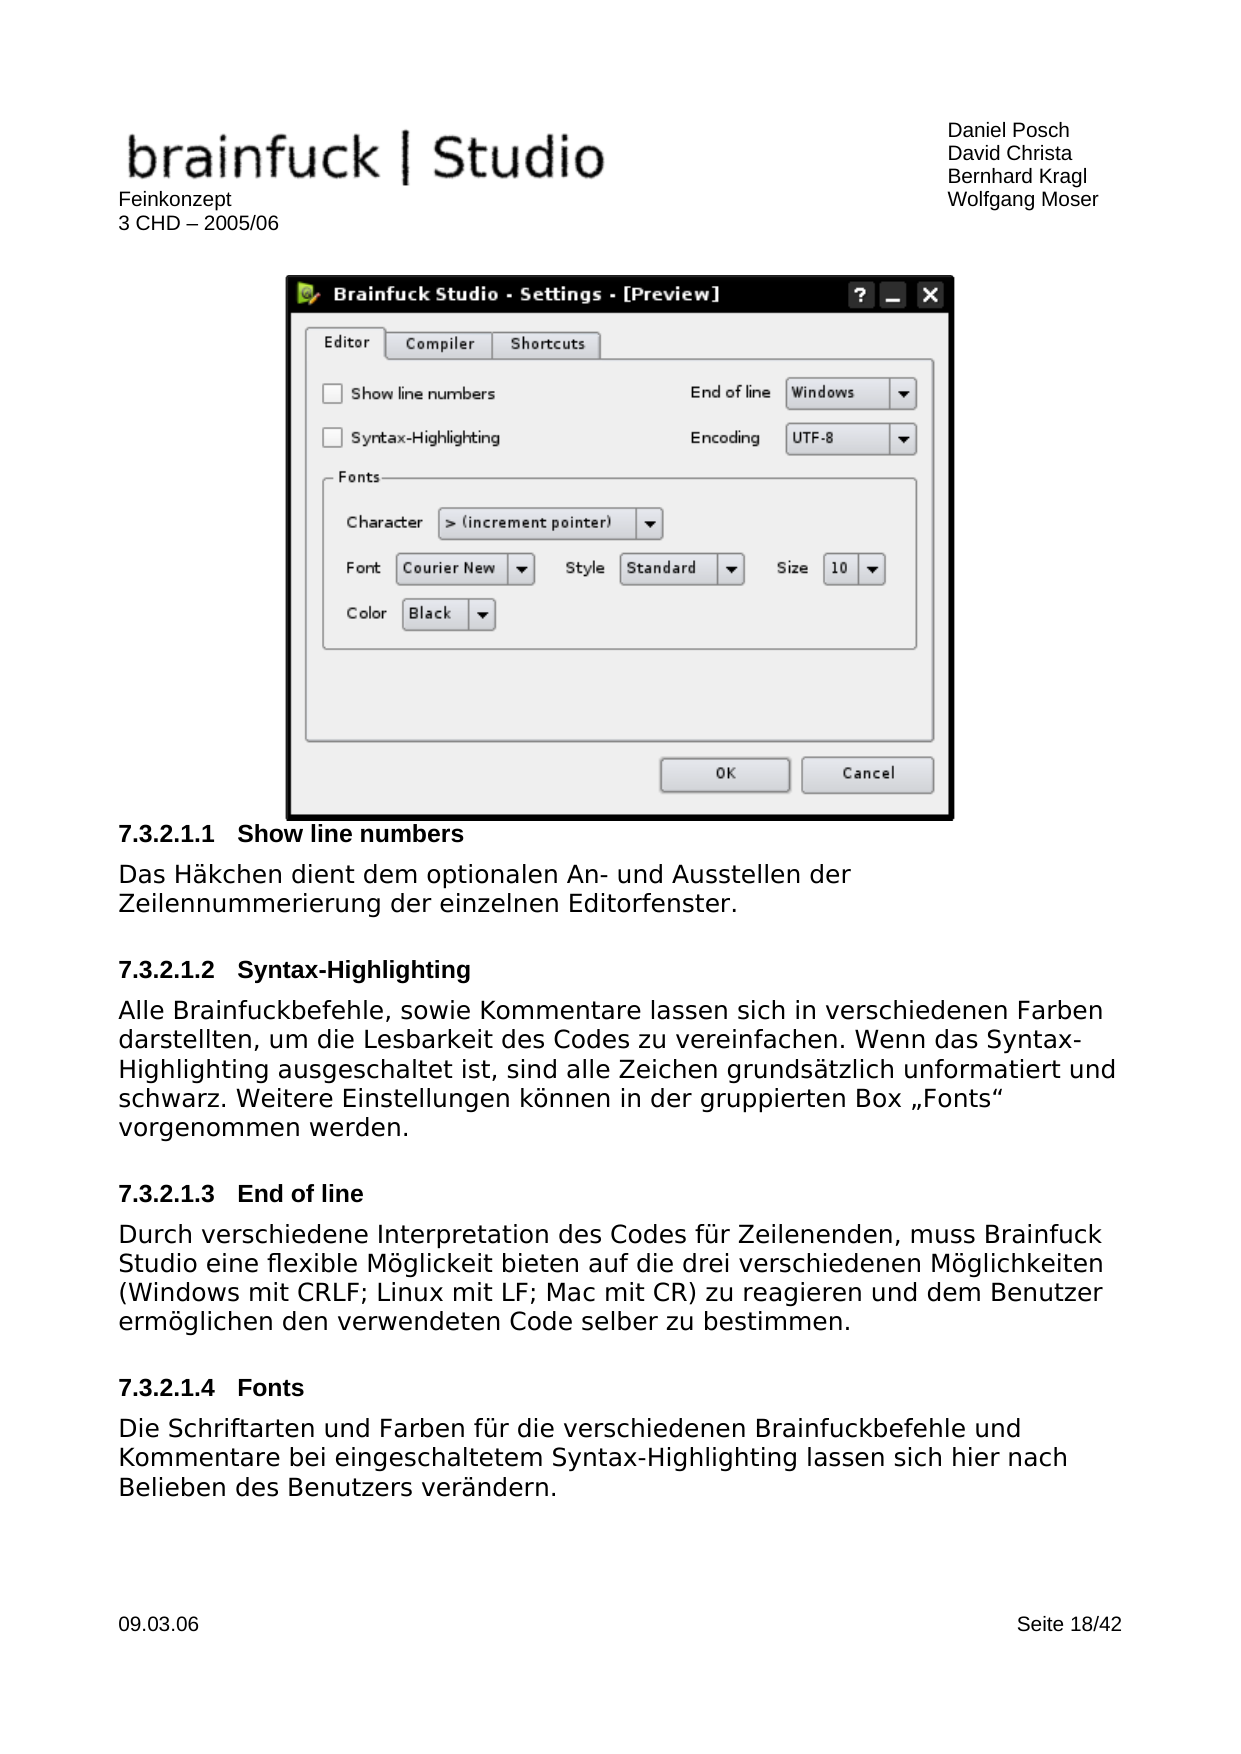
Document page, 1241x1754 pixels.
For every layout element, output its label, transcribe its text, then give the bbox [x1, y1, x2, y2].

text Das Häkchen dient dem optionalen An- und Ausstellen der Zeilennummerierung der einzelnen Editorfenster. [118, 861, 1122, 919]
subtitle Show line numbers [118, 264, 1122, 848]
text Durch verschiedene Interpretation des Codes für Zeilenenden, muss Brainfuck Studio eine flexible Möglickeit bieten auf die drei verschiedenen Möglichkeiten (Windows mit CRLF; Linux mit LF; Mac mit CR) zu reagieren und dem Benutzer ermöglichen den verwendeten Code selber zu bestimmen. [118, 1220, 1122, 1337]
picture [285, 275, 955, 821]
subtitle Fonts [118, 1374, 1122, 1402]
subtitle Syntax-Highlighting [118, 956, 1122, 984]
subtitle End of line [118, 1180, 1122, 1208]
picture [118, 118, 609, 187]
text Alle Brainfuckbefehle, sowie Kommentare lassen sich in verschiedenen Farben darstellten, um die Lesbarkeit des Codes zu vereinfachen. Wenn das Syntax-Highlighting ausgeschaltet ist, sind alle Zeichen grundsätzlich unformatiert und schwarz. Weitere Einstellungen können in der gruppierten Box „Fonts“ vorgenommen werden. [118, 997, 1122, 1142]
text Die Schriftarten und Farben für die verschiedenen Brainfuckbefehle und Kommentare bei eingeschaltetem Syntax-Highlighting lassen sich hier nach Belieben des Benutzers verändern. [118, 1414, 1122, 1502]
